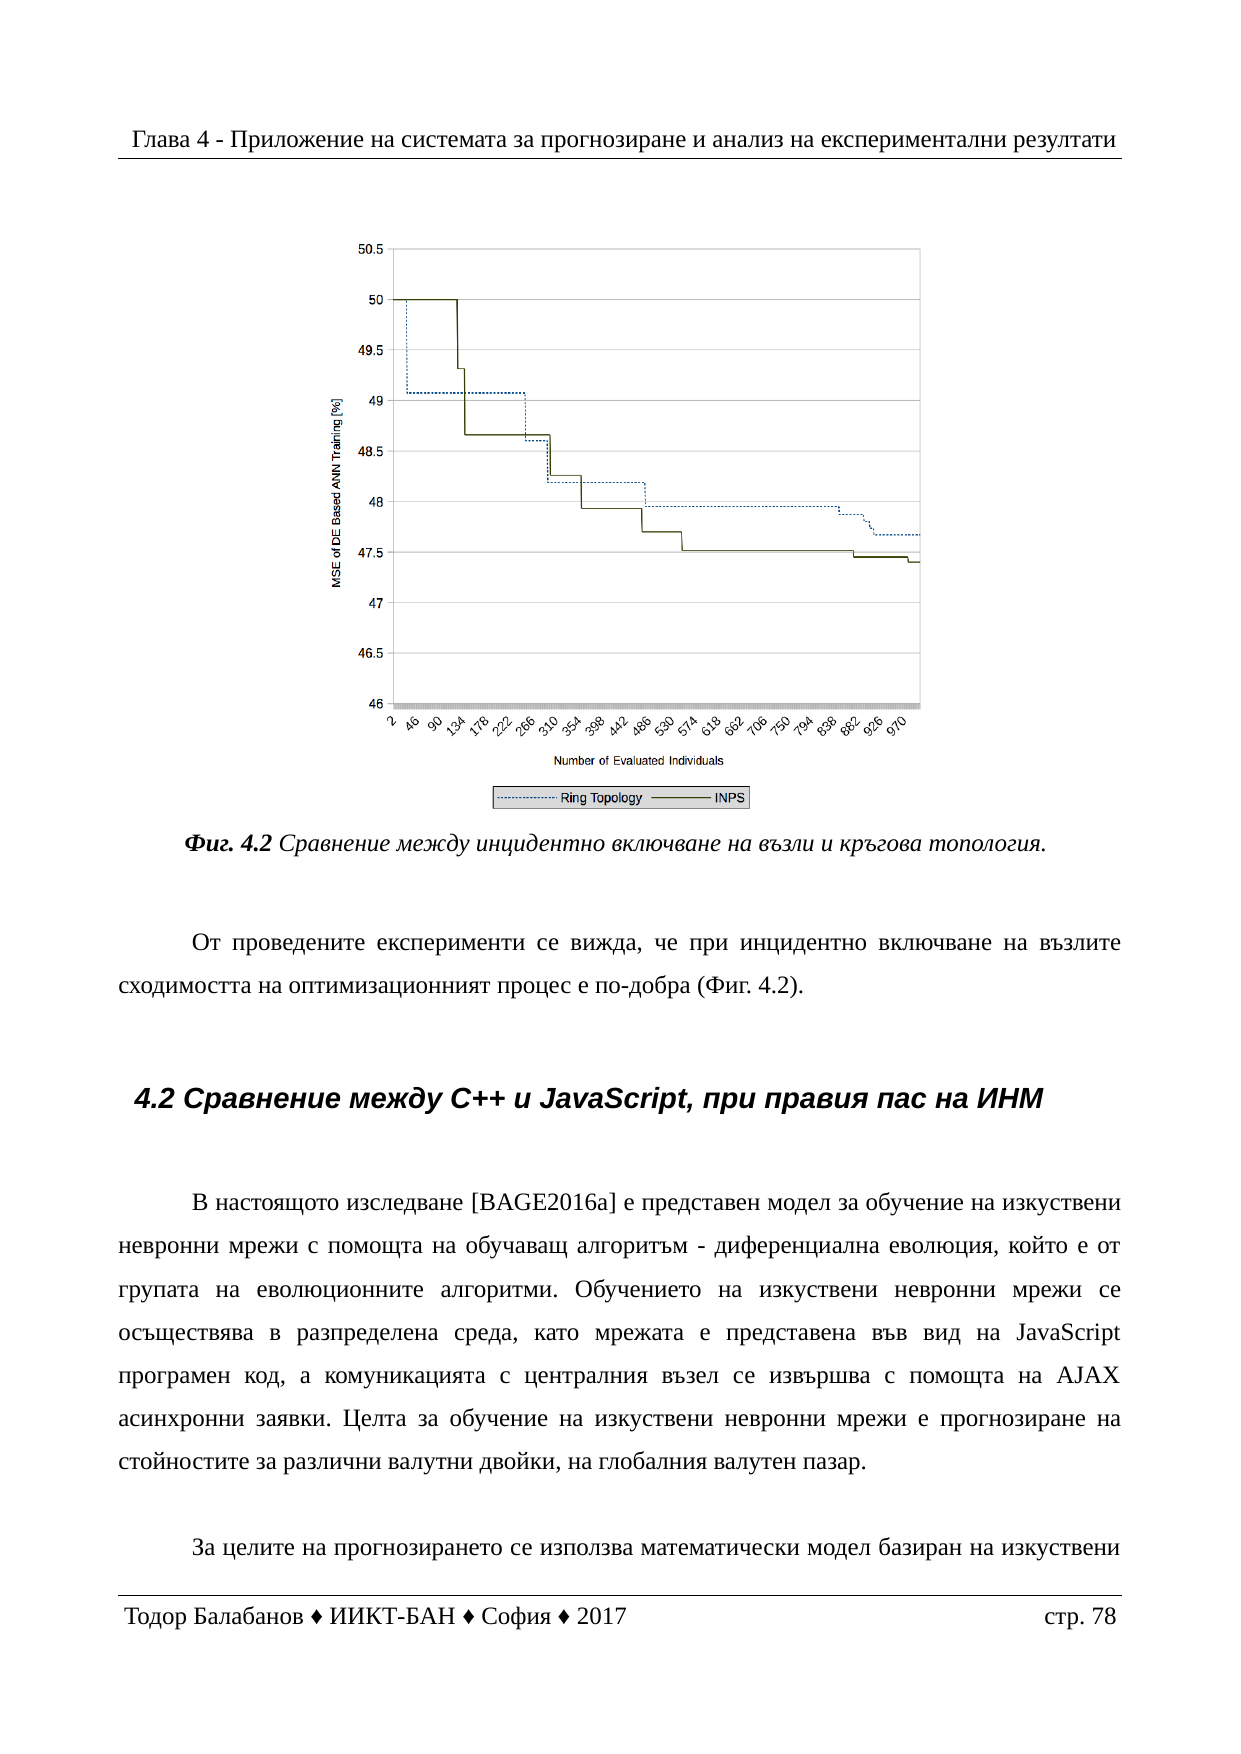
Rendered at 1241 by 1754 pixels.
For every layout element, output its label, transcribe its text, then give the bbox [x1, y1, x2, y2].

text От проведените експерименти се вижда, че при инцидентно включване на възлите сходимостта на оптимизационният процес е по-добра (Фиг. 4.2). [118, 927, 1122, 999]
picture [310, 231, 931, 814]
text Фиг. 4.2 Сравнение между инцидентно включване на възли и кръгова топология. [118, 814, 1122, 857]
text В настоящото изследване [BAGE2016a] е представен модел за обучение на изкуствени невронни мрежи с помощта на обучаващ алгоритъм - диференциална еволюция, който е от групата на еволюционните алгоритми. Обучението на изкуствени невронни мрежи се осъществява в разпределена среда, като мрежата е представена във вид на JavaScript програмен код, а комуникацията с централния възел се извършва с помощта на AJAX асинхронни заявки. Целта за обучение на изкуствени невронни мрежи е прогнозиране на стойностите за различни валутни двойки, на глобалния валутен пазар. [118, 1187, 1122, 1475]
subtitle 4.2 Сравнение между C++ и JavaScript, при правия пас на ИНМ [118, 1081, 1122, 1115]
text За целите на прогнозирането се използва математически модел базиран на изкуствени [118, 1532, 1122, 1561]
